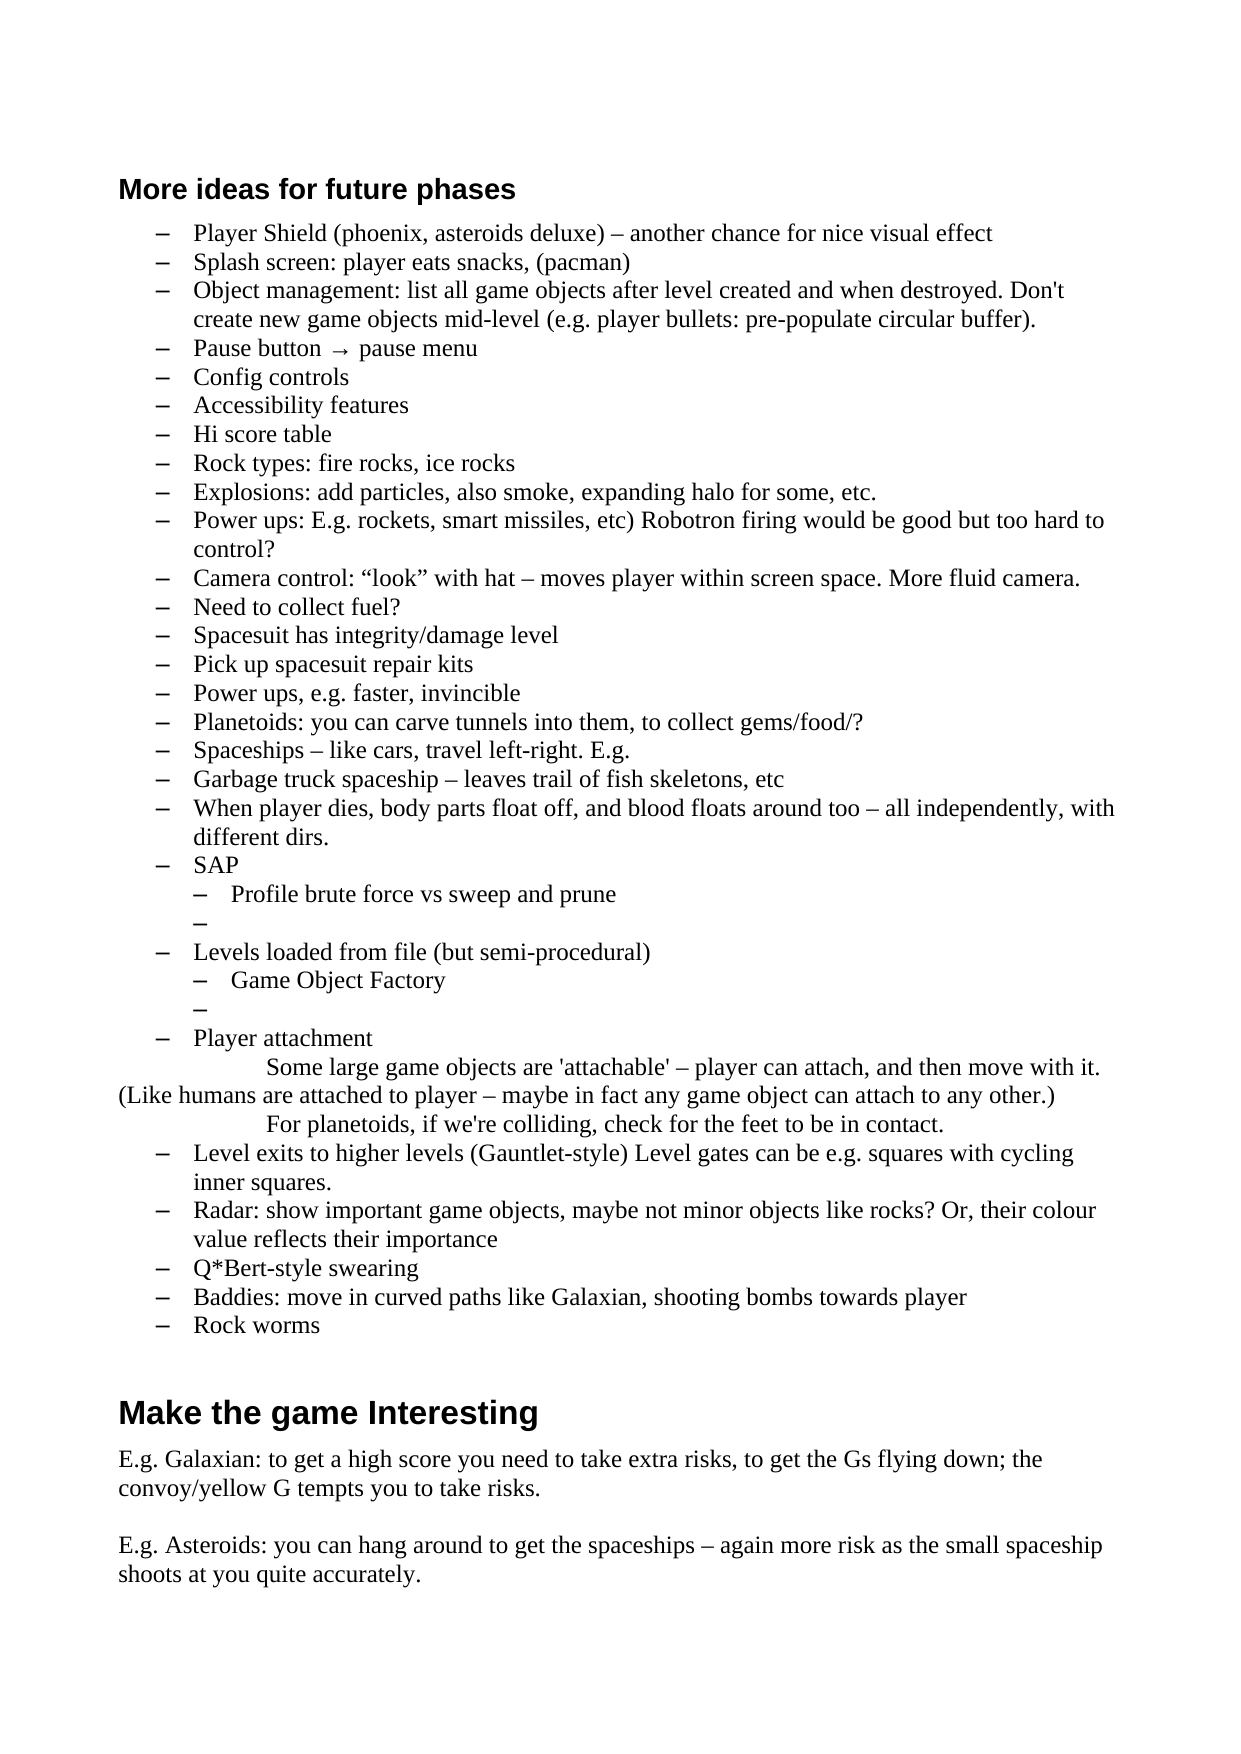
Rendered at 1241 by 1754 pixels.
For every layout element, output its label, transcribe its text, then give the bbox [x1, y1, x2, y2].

list Levels loaded from file (but semi-procedural) [156, 937, 1122, 965]
list Accessibility features [156, 390, 1122, 419]
list Pick up spacesuit repair kits [156, 649, 1122, 678]
list Radar: show important game objects, maybe not minor objects like rocks? Or, their colour value reflects their importance [156, 1195, 1122, 1253]
list Need to collect fuel? [156, 592, 1122, 620]
list Level exits to higher levels (Gauntlet-style) Level gates can be e.g. squares with cycling inner squares. [156, 1138, 1122, 1195]
list Pause button → pause menu [156, 333, 1122, 362]
list Config controls [156, 362, 1122, 390]
list Q*Bert-style swearing [156, 1253, 1122, 1282]
list Rock worms [156, 1310, 1122, 1339]
list Explosions: add particles, also smoke, expanding halo for some, etc. [156, 477, 1122, 505]
list Player attachment [156, 1023, 1122, 1052]
list Spacesuit has integrity/damage level [156, 620, 1122, 649]
list Player Shield (phoenix, asteroids deluxe) – another chance for nice visual effect [156, 218, 1122, 247]
list Baddies: move in curved paths like Galaxian, shooting bombs towards player [156, 1282, 1122, 1310]
text Some large game objects are 'attachable' – player can attach, and then move with it. (Like humans are attached to player – maybe in fact any game object can attach to any other.) [118, 1052, 1122, 1109]
subtitle Make the game Interesting [118, 1393, 1122, 1432]
list Power ups: E.g. rockets, smart missiles, etc) Robotron firing would be good but too hard to control? [156, 505, 1122, 563]
list Game Object Factory [193, 965, 1122, 994]
list Garbage truck spaceship – leaves trail of fish skeletons, etc [156, 764, 1122, 793]
list Camera control: “look” with hat – moves player within screen space. More fluid camera. [156, 563, 1122, 592]
list Splash screen: player eats snacks, (pacman) [156, 247, 1122, 275]
subtitle More ideas for future phases [118, 172, 1122, 205]
text E.g. Galaxian: to get a high score you need to take extra risks, to get the Gs flying down; the convoy/yellow G tempts you to take risks. [118, 1444, 1122, 1502]
text For planetoids, if we're colliding, check for the feet to be in contact. [118, 1109, 1122, 1138]
list Spaceships – like cars, travel left-right. E.g. [156, 735, 1122, 764]
list Power ups, e.g. faster, invincible [156, 678, 1122, 707]
list When player dies, body parts float off, and blood floats around too – all independently, with different dirs. [156, 793, 1122, 850]
text E.g. Asteroids: you can hang around to get the spaceships – again more risk as the small spaceship shoots at you quite accurately. [118, 1502, 1122, 1588]
list Hi score table [156, 419, 1122, 448]
list Object management: list all game objects after level created and when destroyed. Don't create new game objects mid-level (e.g. player bullets: pre-populate circular buffer). [156, 275, 1122, 333]
list SAP [156, 850, 1122, 879]
list Profile brute force vs sweep and prune [193, 879, 1122, 908]
list Rock types: fire rocks, ice rocks [156, 448, 1122, 477]
list Planetoids: you can carve tunnels into them, to collect gems/food/? [156, 707, 1122, 735]
